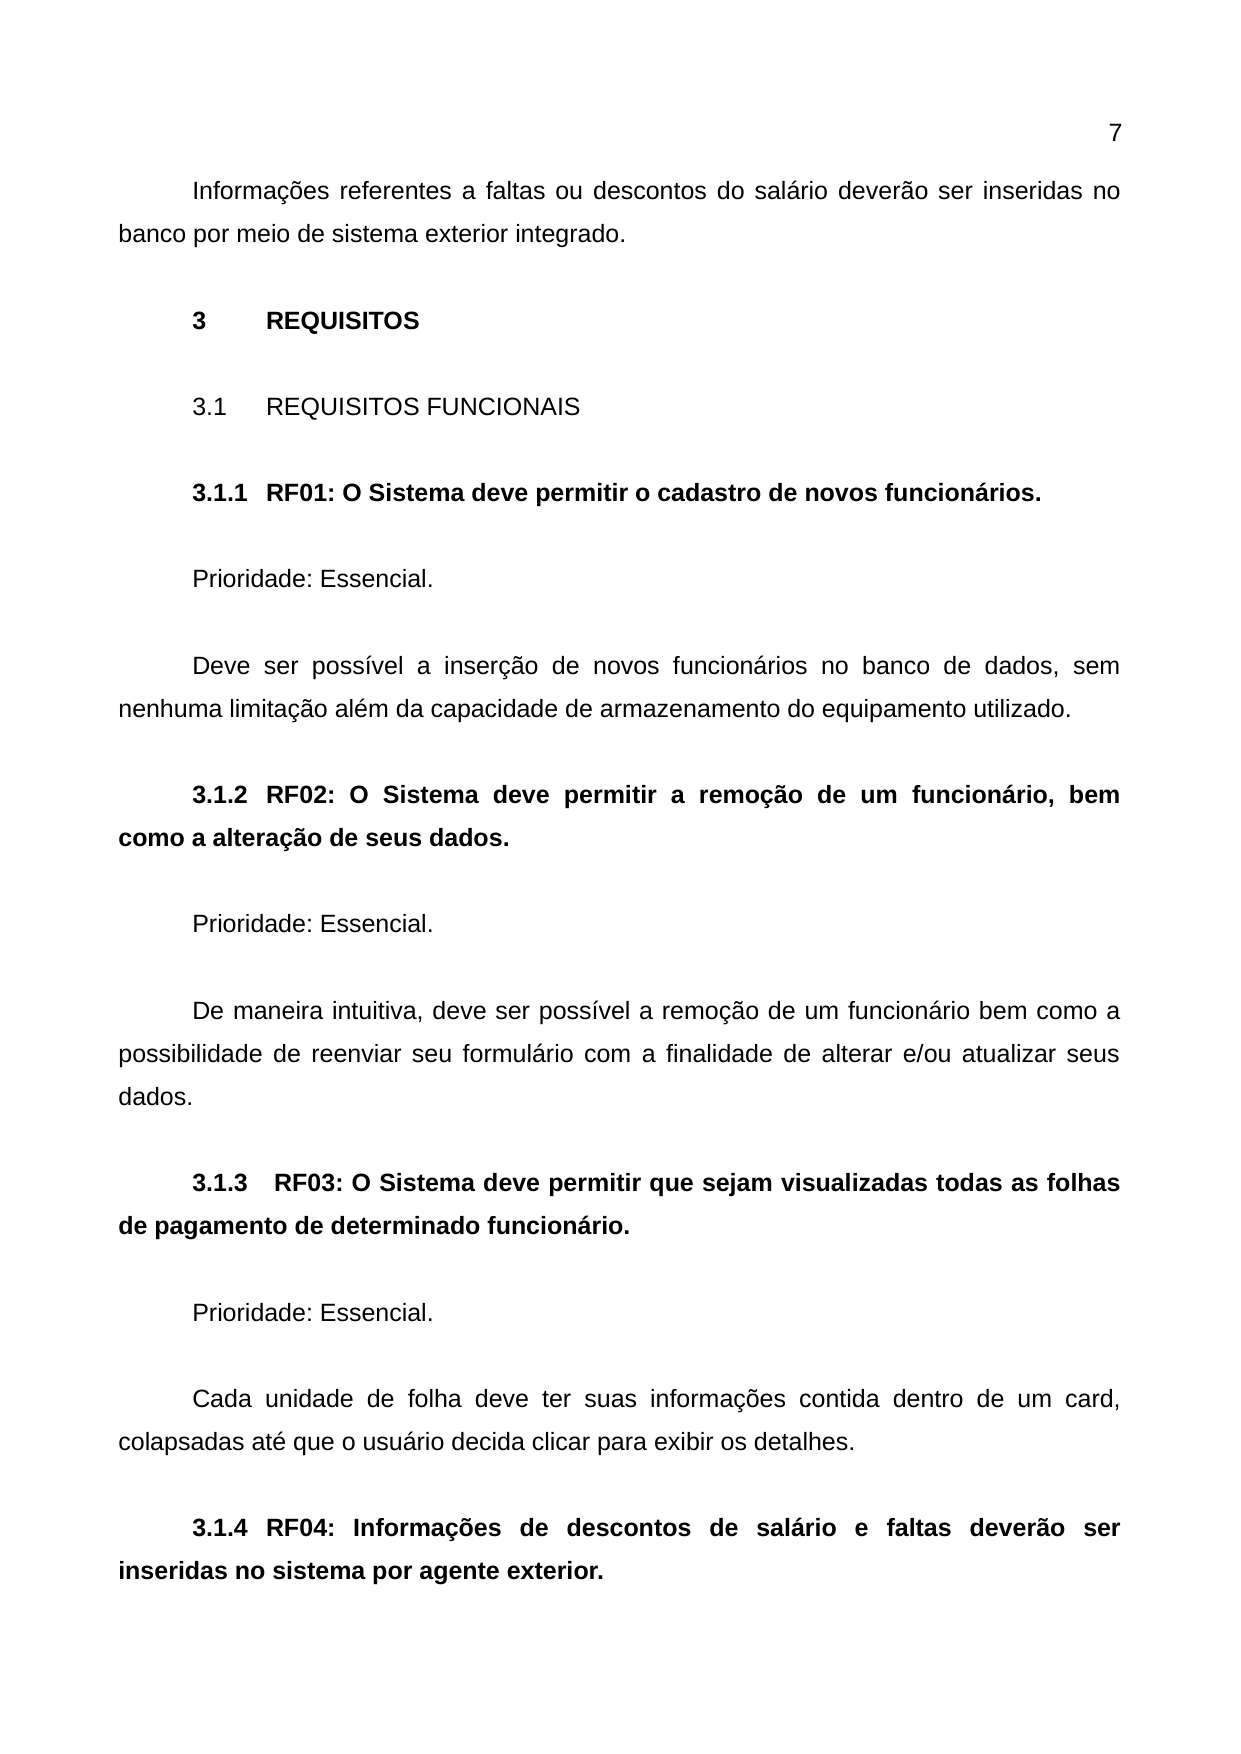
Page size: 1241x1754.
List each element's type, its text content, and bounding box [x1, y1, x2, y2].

text Prioridade: Essencial. [118, 1298, 1122, 1326]
text Deve ser possível a inserção de novos funcionários no banco de dados, sem nenhuma limitação além da capacidade de armazenamento do equipamento utilizado. [118, 651, 1122, 723]
text Cada unidade de folha deve ter suas informações contida dentro de um card, colapsadas até que o usuário decida clicar para exibir os detalhes. [118, 1384, 1122, 1456]
subtitle RF04: Informações de descontos de salário e faltas deverão ser inseridas no sistema por agente exterior. [118, 1513, 1122, 1585]
text De maneira intuitiva, deve ser possível a remoção de um funcionário bem como a possibilidade de reenviar seu formulário com a finalidade de alterar e/ou atualizar seus dados. [118, 996, 1122, 1111]
subtitle Requisitos funcionais [118, 392, 1122, 421]
subtitle RF03: O Sistema deve permitir que sejam visualizadas todas as folhas de pagamento de determinado funcionário. [118, 1168, 1122, 1240]
text Informações referentes a faltas ou descontos do salário deverão ser inseridas no banco por meio de sistema exterior integrado. [118, 176, 1122, 248]
subtitle RF01: O Sistema deve permitir o cadastro de novos funcionários. [118, 478, 1122, 507]
text Prioridade: Essencial. [118, 909, 1122, 938]
subtitle requisitos [118, 306, 1122, 334]
text Prioridade: Essencial. [118, 564, 1122, 593]
subtitle RF02: O Sistema deve permitir a remoção de um funcionário, bem como a alteração de seus dados. [118, 780, 1122, 852]
